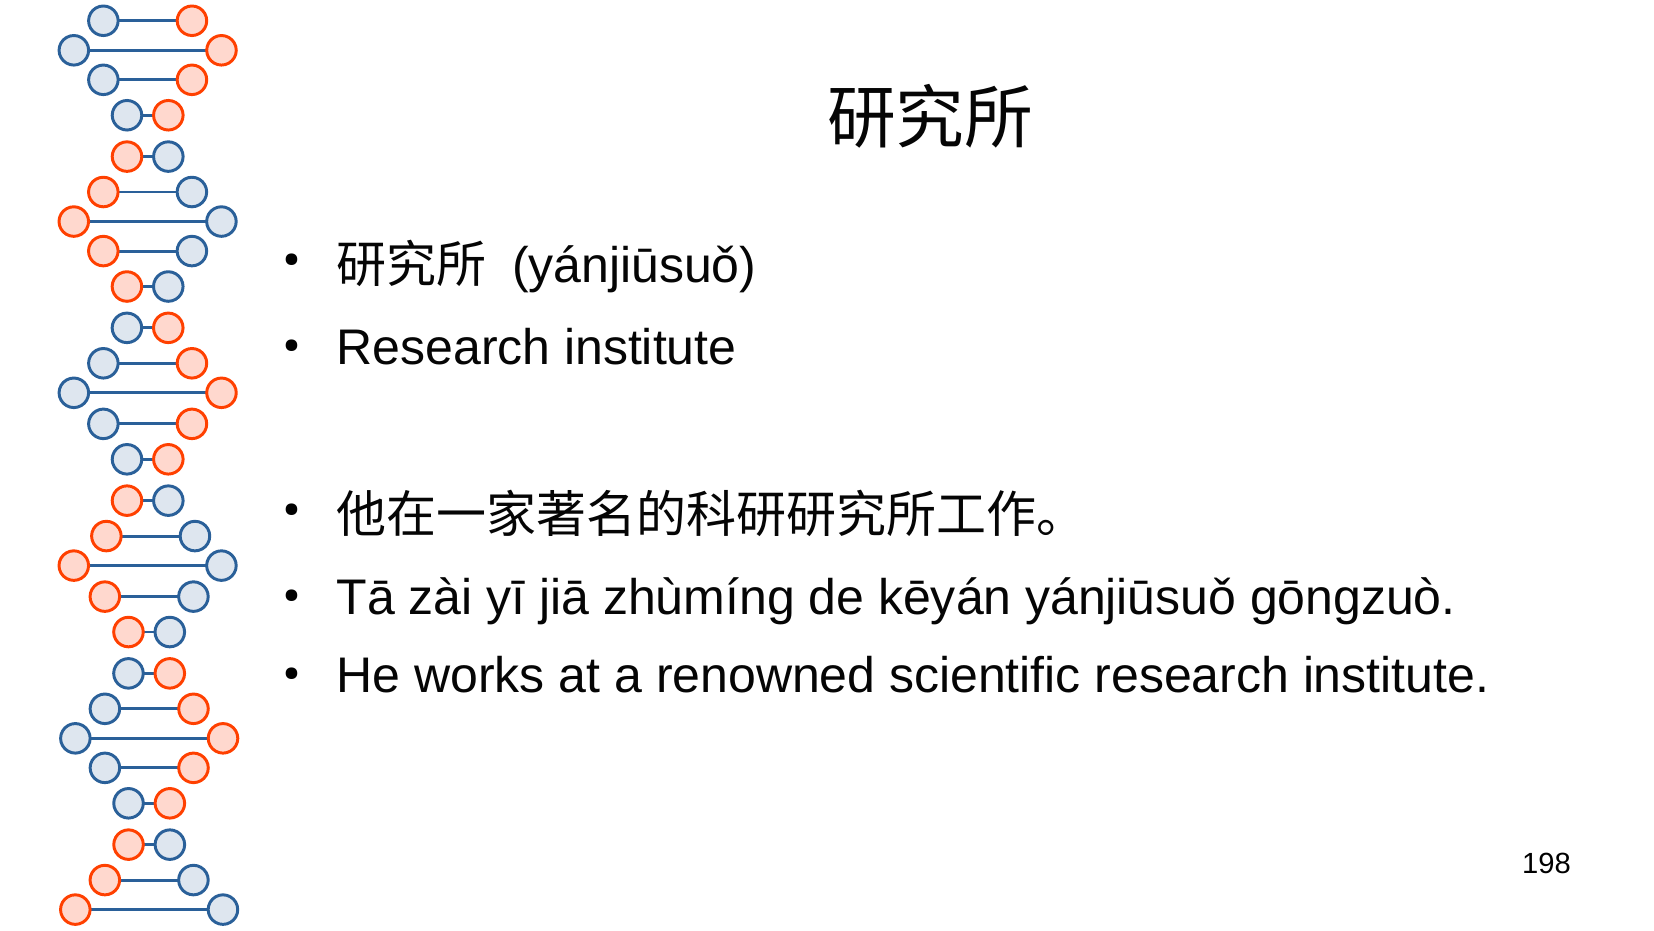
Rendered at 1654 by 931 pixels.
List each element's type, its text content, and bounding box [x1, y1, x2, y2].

title 研究所 [265, 35, 1595, 189]
list 研究所 (yánjiūsuǒ) Research institute 他在一家著名的科研研究所工作。 Tā zài yī jiā zhùmíng de kēyán yánjiūsuǒ gōngzuò. He works at a renowned scientific research institute. [265, 224, 1595, 764]
